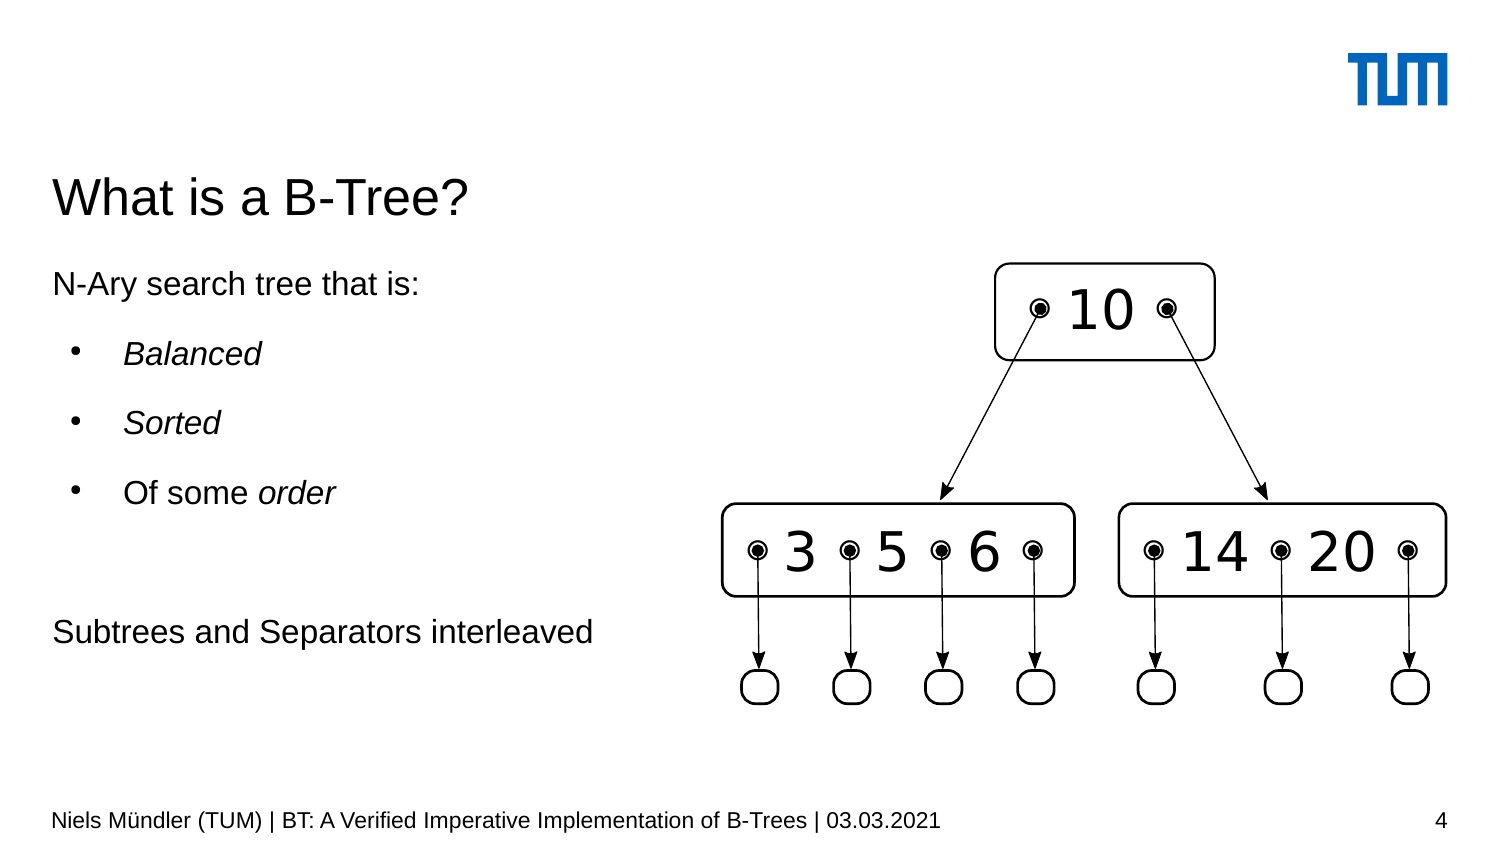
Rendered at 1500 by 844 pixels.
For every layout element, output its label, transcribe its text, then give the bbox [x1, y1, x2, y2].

picture [720, 262, 1449, 706]
title What is a B-Tree? [52, 159, 1449, 227]
list N-Ary search tree that is: Balanced Sorted Of some order Subtrees and Separators interleaved [52, 262, 1449, 771]
